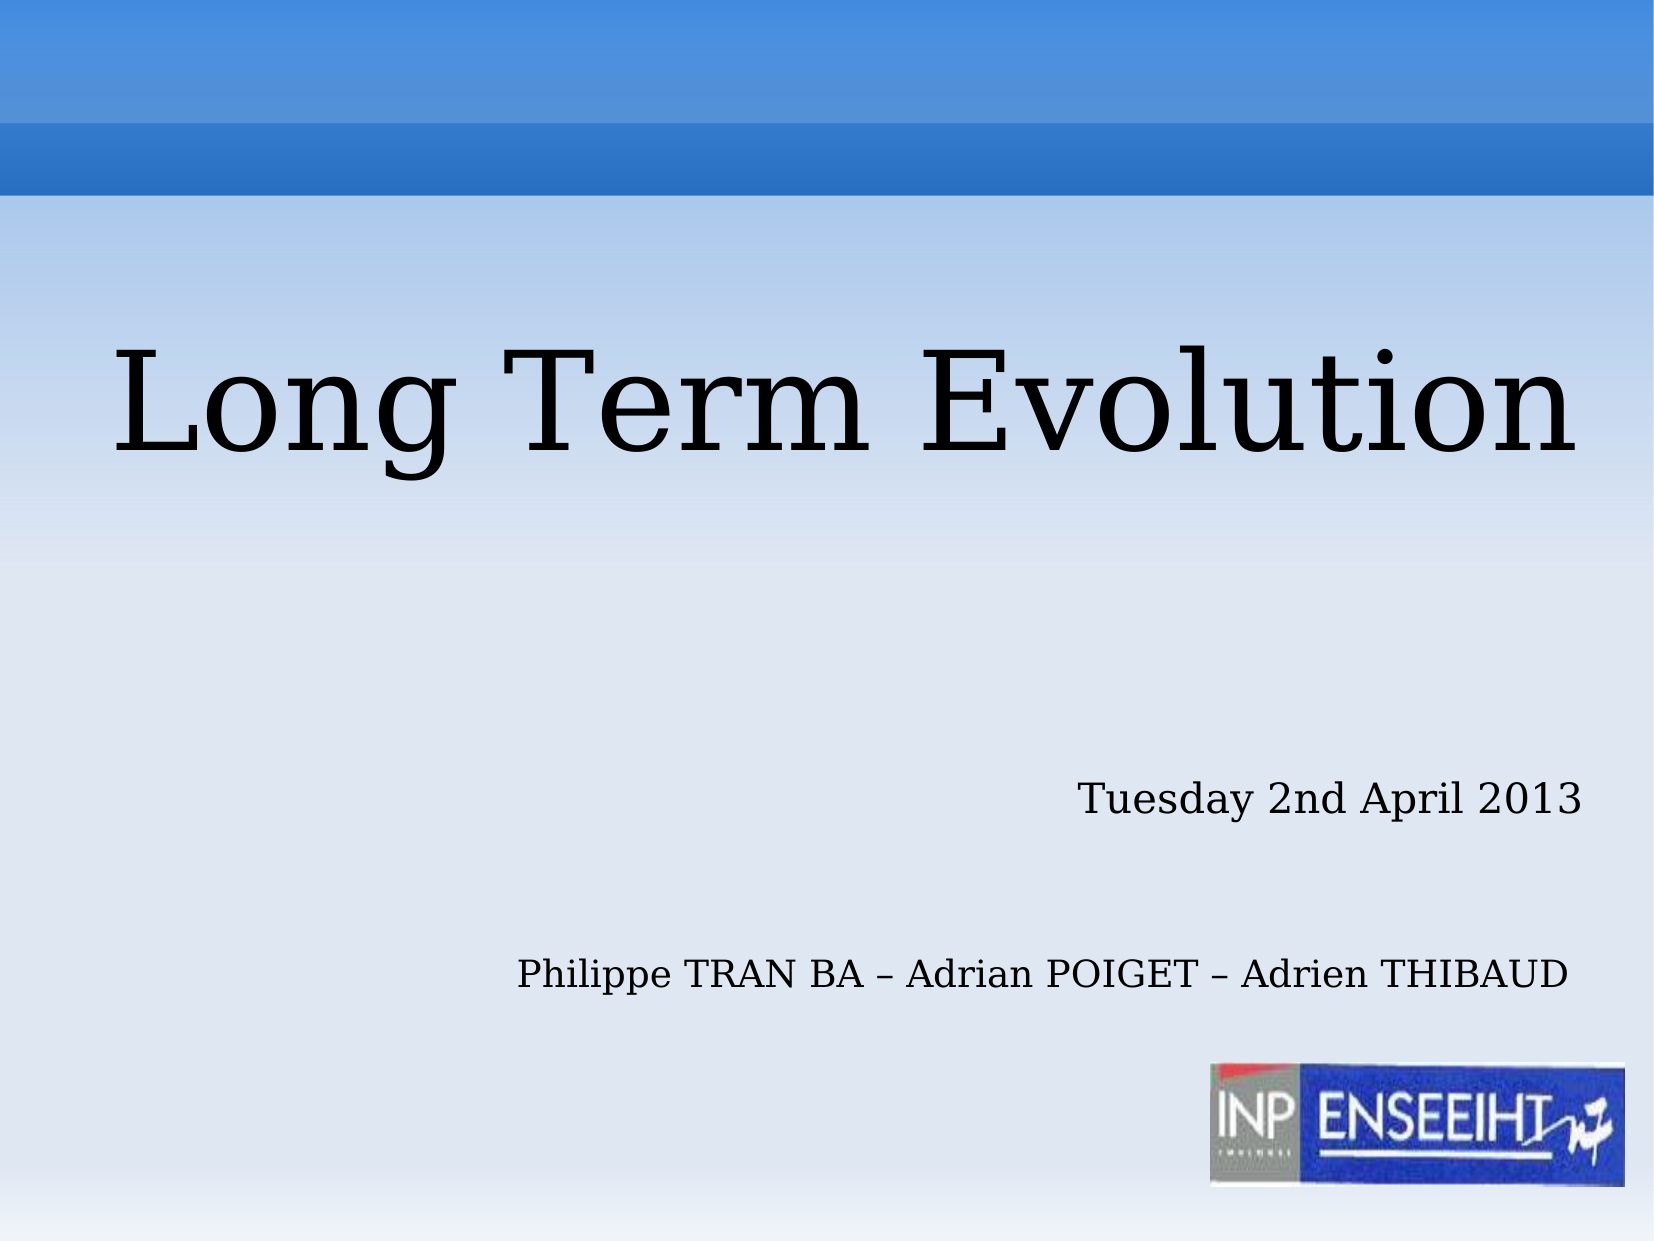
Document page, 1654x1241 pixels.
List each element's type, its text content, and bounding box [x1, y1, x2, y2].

text_box Tuesday 2nd April 2013 [1062, 767, 1654, 832]
picture [0, 0, 1654, 1241]
text_box Long Term Evolution [92, 314, 1598, 574]
title [76, 0, 1565, 208]
text_box Philippe TRAN BA – Adrian POIGET – Adrien THIBAUD [501, 945, 1654, 1004]
